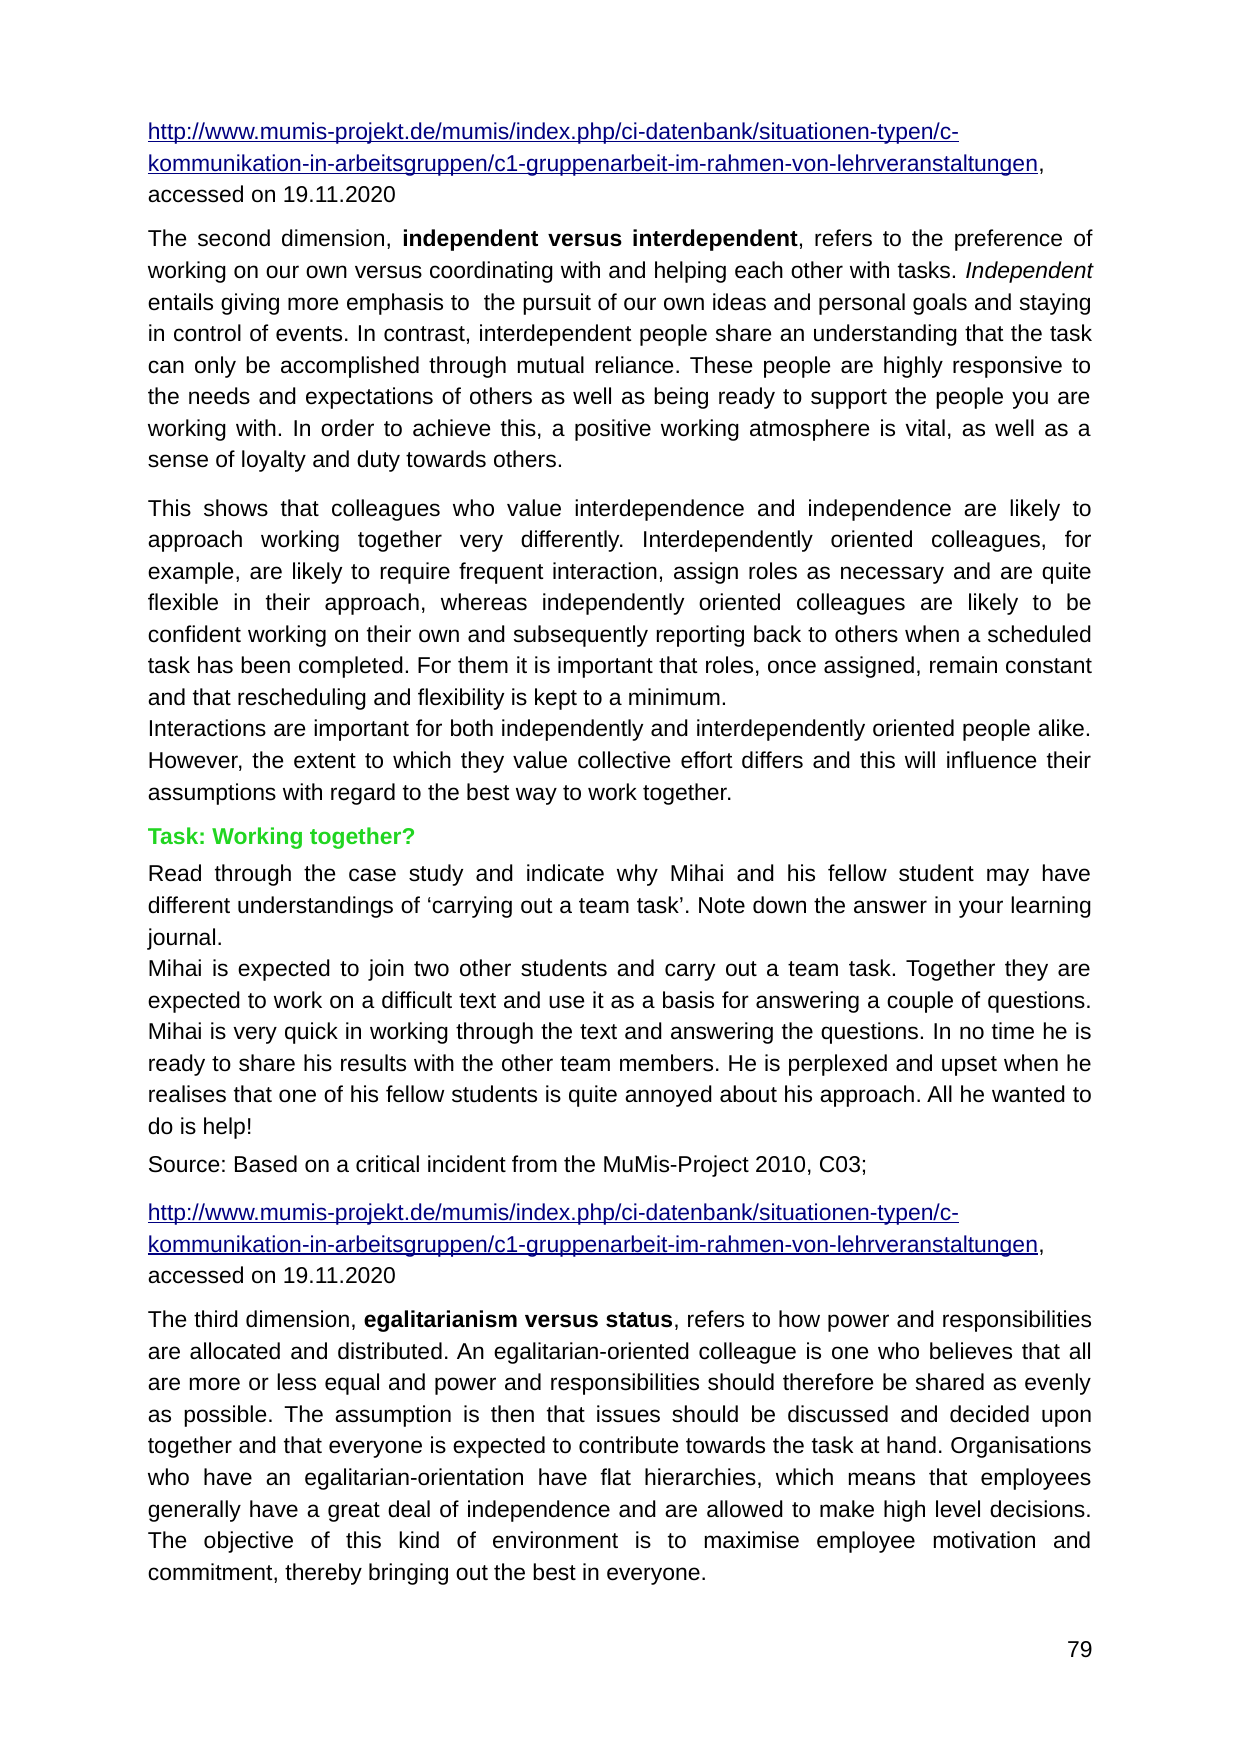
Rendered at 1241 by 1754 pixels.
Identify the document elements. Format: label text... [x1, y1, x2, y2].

text accessed on 19.11.2020 [148, 181, 1092, 208]
text Mihai is expected to join two other students and carry out a team task. Together they are expected to work on a difficult text and use it as a basis for answering a couple of questions. Mihai is very quick in working through the text and answering the questions. In no time he is ready to share his results with the other team members. He is perplexed and upset when he realises that one of his fellow students is quite annoyed about his approach. All he wanted to do is help! [148, 955, 1092, 1139]
text Interactions are important for both independently and interdependently oriented people alike. However, the extent to which they value collective effort differs and this will influence their assumptions with regard to the best way to work together. [148, 715, 1092, 805]
text Source: Based on a critical incident from the MuMis-Project 2010, C03; [148, 1151, 1092, 1177]
text http://www.mumis-projekt.de/mumis/index.php/ci-datenbank/situationen-typen/c-kommunikation-in-arbeitsgruppen/c1-gruppenarbeit-im-rahmen-von-lehrveranstaltungen, accessed on 19.11.2020 [148, 1199, 1092, 1288]
text This shows that colleagues who value interdependence and independence are likely to approach working together very differently. Interdependently oriented colleagues, for example, are likely to require frequent interaction, assign roles as necessary and are quite flexible in their approach, whereas independently oriented colleagues are likely to be confident working on their own and subsequently reporting back to others when a scheduled task has been completed. For them it is important that roles, once assigned, remain constant and that rescheduling and flexibility is kept to a minimum. [148, 494, 1092, 710]
text The second dimension, independent versus interdependent, refers to the preference of working on our own versus coordinating with and helping each other with tasks. Independent entails giving more emphasis to the pursuit of our own ideas and personal goals and staying in control of events. In contrast, interdependent people share an understanding that the task can only be accomplished through mutual reliance. These people are highly responsive to the needs and expectations of others as well as being ready to support the people you are working with. In order to achieve this, a positive working atmosphere is vital, as well as a sense of loyalty and duty towards others. [148, 225, 1092, 473]
text http://www.mumis-projekt.de/mumis/index.php/ci-datenbank/situationen-typen/c-kommunikation-in-arbeitsgruppen/c1-gruppenarbeit-im-rahmen-von-lehrveranstaltungen, [148, 118, 1092, 176]
subtitle Task: Working together? [148, 823, 1092, 849]
text The third dimension, egalitarianism versus status, refers to how power and responsibilities are allocated and distributed. An egalitarian-oriented colleague is one who believes that all are more or less equal and power and responsibilities should therefore be shared as evenly as possible. The assumption is then that issues should be discussed and decided upon together and that everyone is expected to contribute towards the task at hand. Organisations who have an egalitarian-orientation have flat hierarchies, which means that employees generally have a great deal of independence and are allowed to make high level decisions. The objective of this kind of environment is to maximise employee motivation and commitment, thereby bringing out the best in everyone. [148, 1306, 1092, 1585]
text Read through the case study and indicate why Mihai and his fellow student may have different understandings of ‘carrying out a team task’. Note down the answer in your learning journal. [148, 860, 1092, 950]
